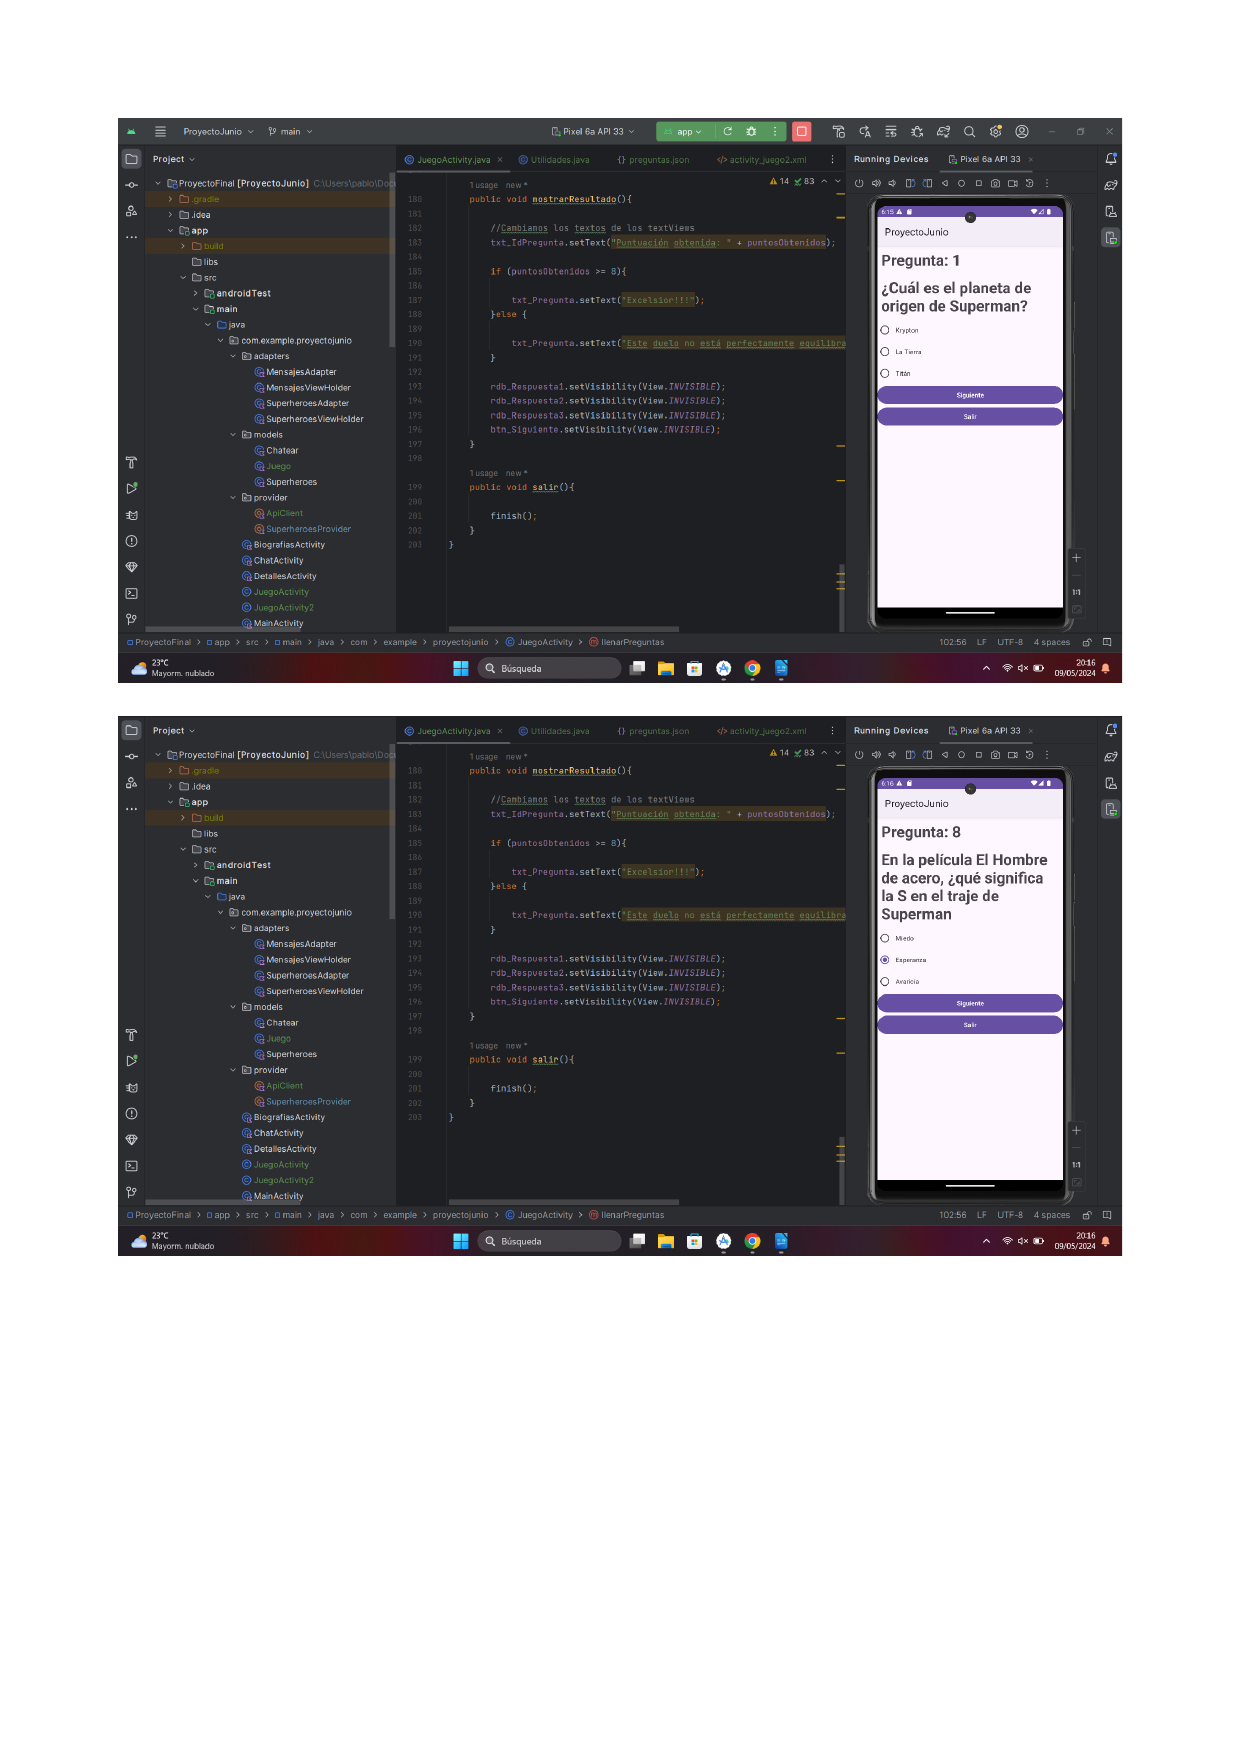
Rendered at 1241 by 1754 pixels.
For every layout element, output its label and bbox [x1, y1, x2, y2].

picture [118, 118, 1123, 683]
picture [118, 716, 1123, 1256]
